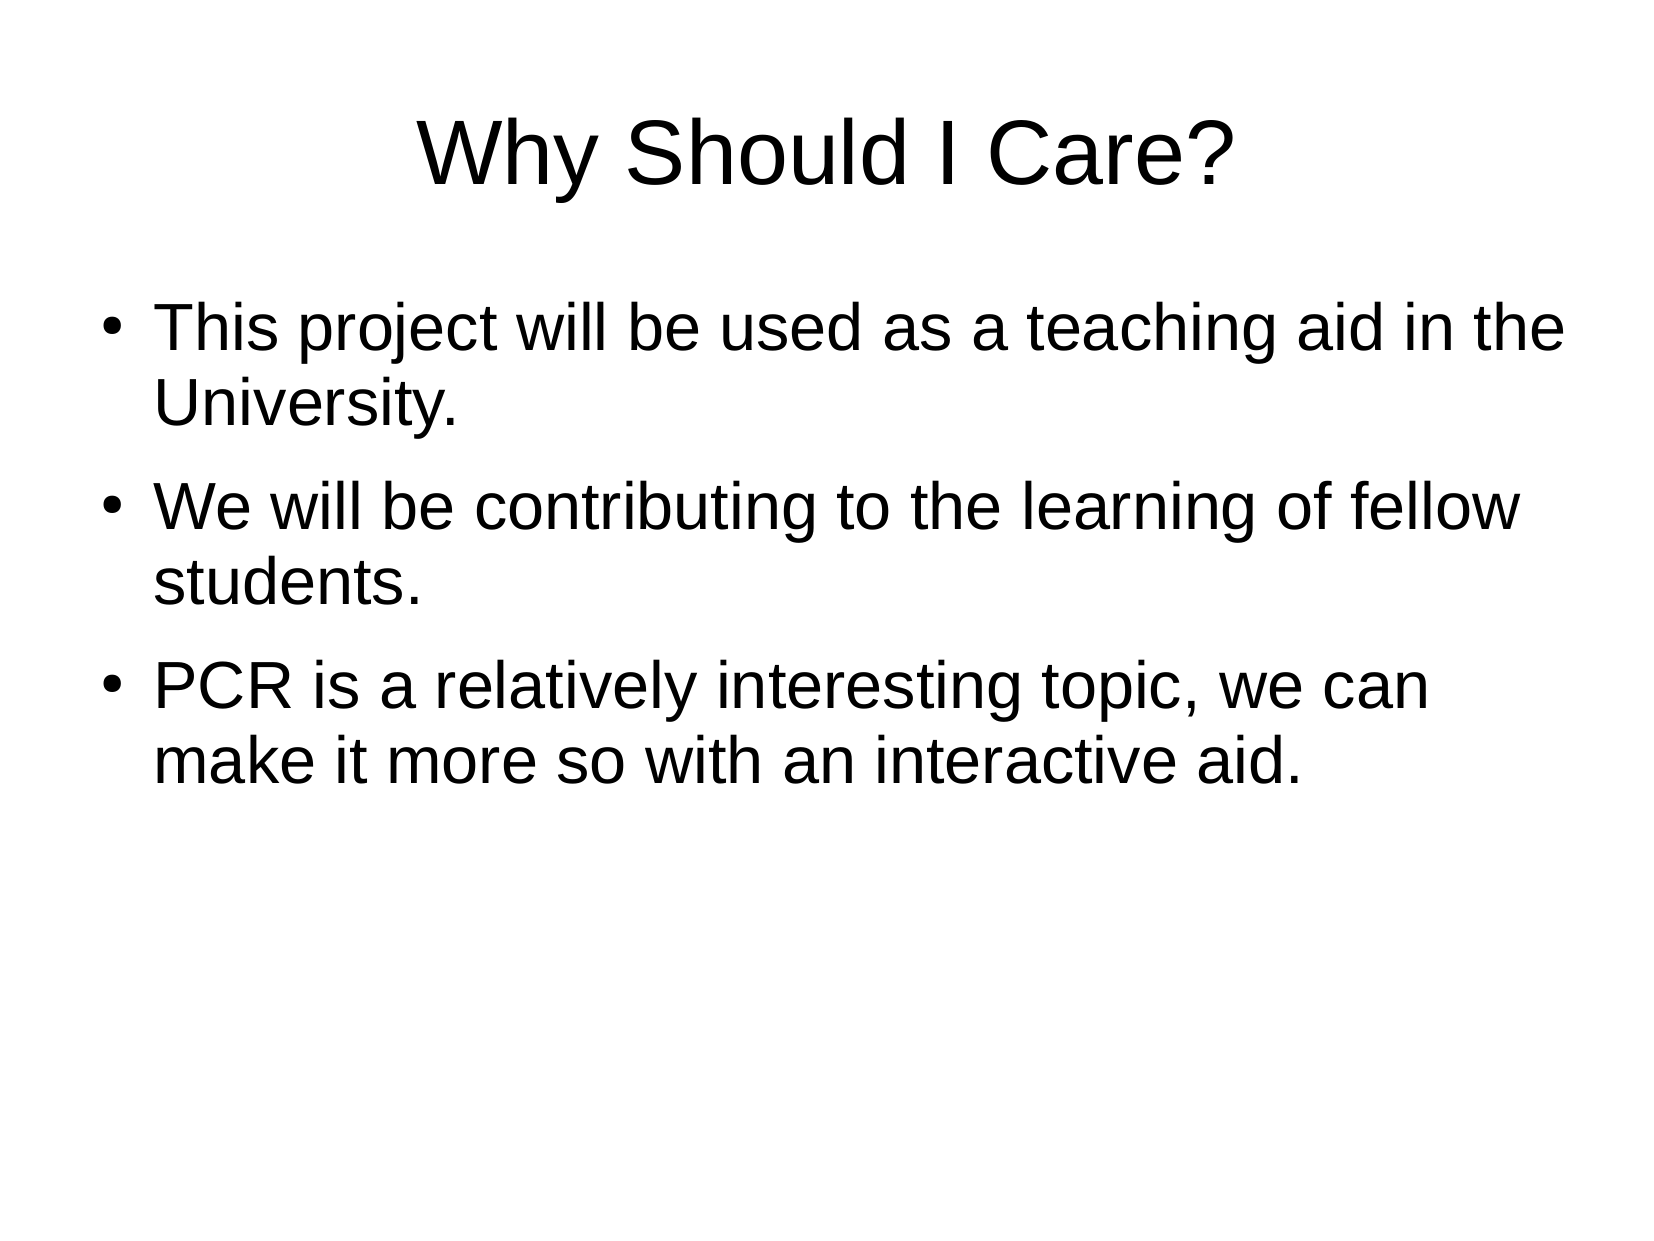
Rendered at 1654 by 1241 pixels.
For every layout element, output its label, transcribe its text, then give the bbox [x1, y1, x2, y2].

list This project will be used as a teaching aid in the University. We will be contributing to the learning of fellow students. PCR is a relatively interesting topic, we can make it more so with an interactive aid. [82, 290, 1571, 1109]
title Why Should I Care? [82, 49, 1571, 257]
